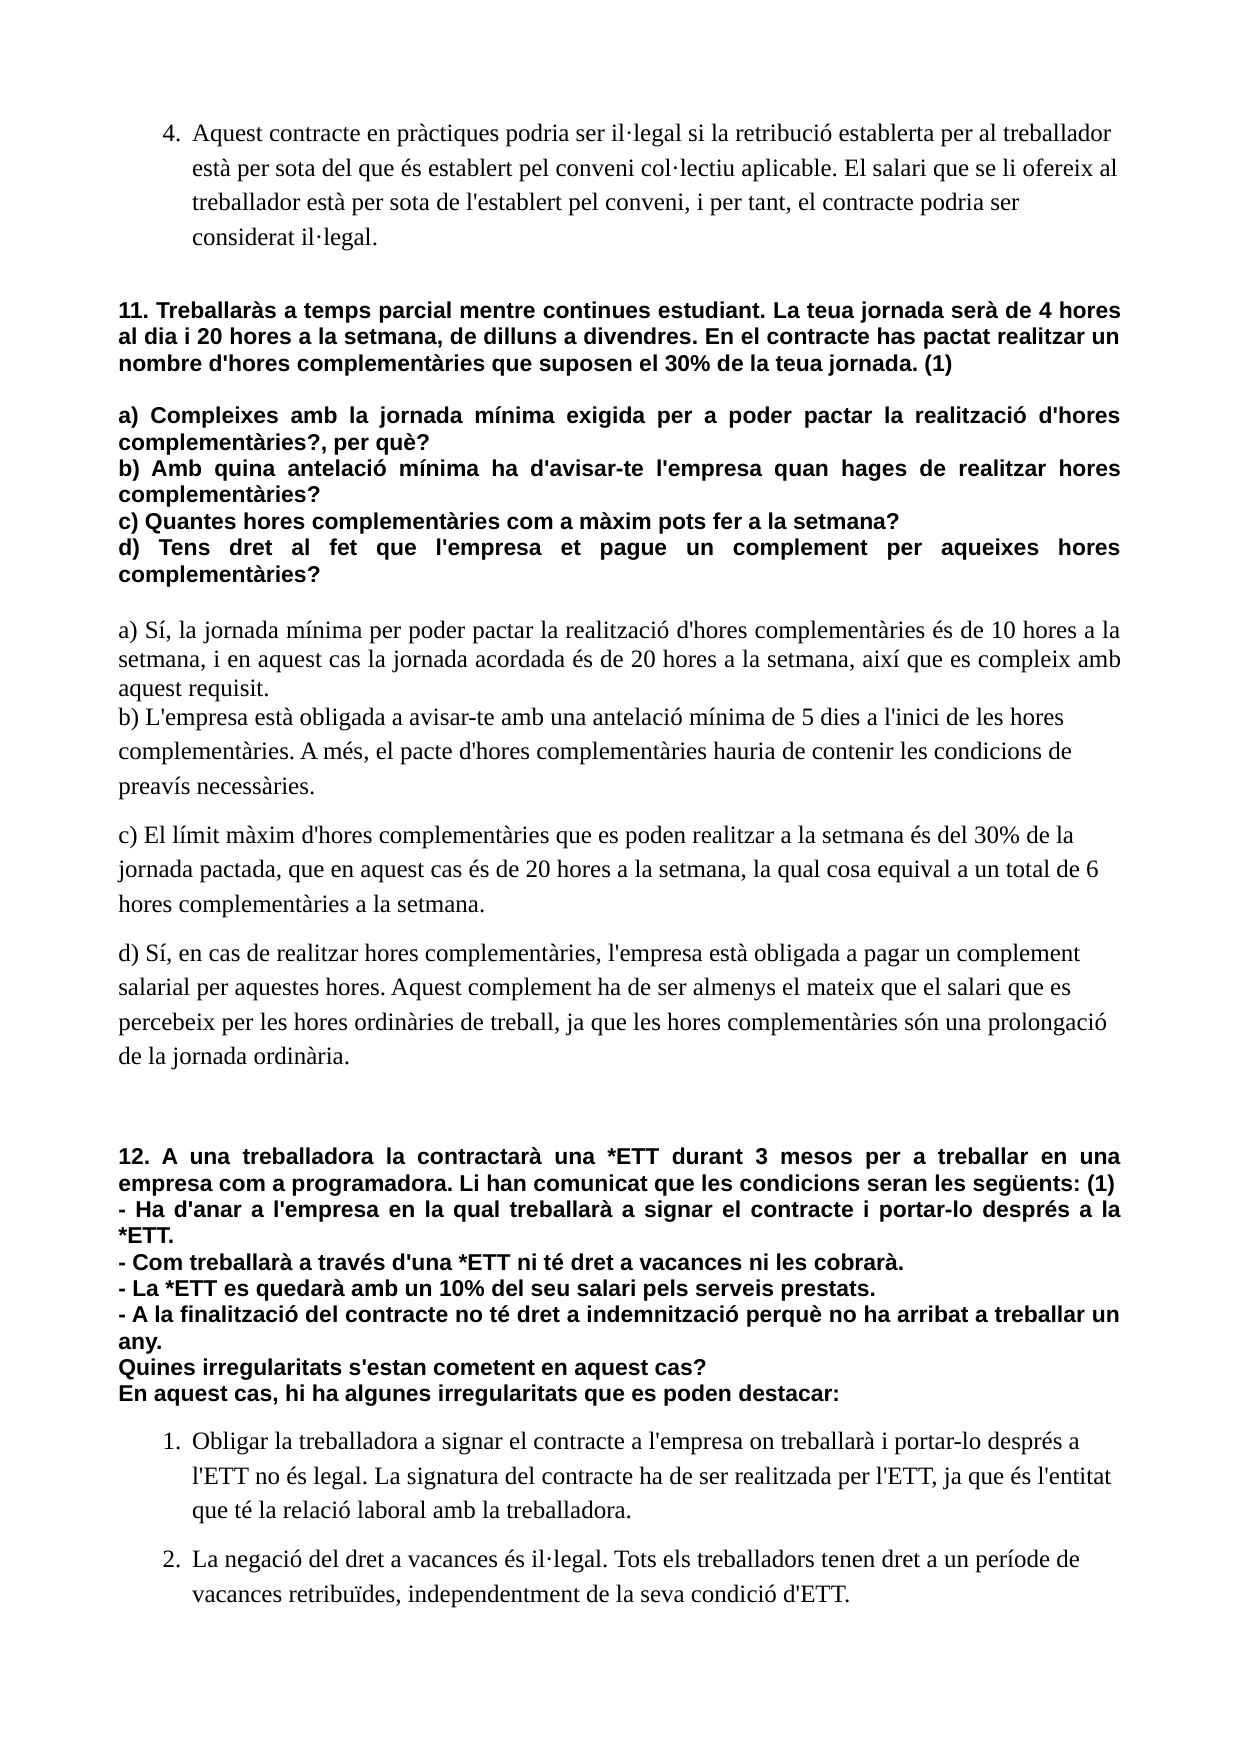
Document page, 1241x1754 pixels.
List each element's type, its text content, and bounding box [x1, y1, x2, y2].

text d) Tens dret al fet que l'empresa et pague un complement per aqueixes hores complementàries? [118, 534, 1122, 587]
list Aquest contracte en pràctiques podria ser il·legal si la retribució establerta per al treballador està per sota del que és establert pel conveni col·lectiu aplicable. El salari que se li ofereix al treballador està per sota de l'establert pel conveni, i per tant, el contracte podria ser considerat il·legal. [162, 118, 1122, 250]
text 11. Treballaràs a temps parcial mentre continues estudiant. La teua jornada serà de 4 hores al dia i 20 hores a la setmana, de dilluns a divendres. En el contracte has pactat realitzar un nombre d'hores complementàries que suposen el 30% de la teua jornada. (1) [118, 297, 1122, 376]
text c) Quantes hores complementàries com a màxim pots fer a la setmana? [118, 508, 1122, 534]
text - A la finalització del contracte no té dret a indemnització perquè no ha arribat a treballar un any. [118, 1301, 1122, 1354]
text a) Compleixes amb la jornada mínima exigida per a poder pactar la realització d'hores complementàries?, per què? [118, 402, 1122, 455]
text - Ha d'anar a l'empresa en la qual treballarà a signar el contracte i portar-lo després a la *ETT. [118, 1196, 1122, 1248]
text En aquest cas, hi ha algunes irregularitats que es poden destacar: [118, 1380, 1122, 1407]
list Obligar la treballadora a signar el contracte a l'empresa on treballarà i portar-lo després a l'ETT no és legal. La signatura del contracte ha de ser realitzada per l'ETT, ja que és l'entitat que té la relació laboral amb la treballadora. [162, 1426, 1122, 1524]
text b) L'empresa està obligada a avisar-te amb una antelació mínima de 5 dies a l'inici de les hores complementàries. A més, el pacte d'hores complementàries hauria de contenir les condicions de preavís necessàries. [118, 702, 1122, 799]
list La negació del dret a vacances és il·legal. Tots els treballadors tenen dret a un període de vacances retribuïdes, independentment de la seva condició d'ETT. [162, 1544, 1122, 1608]
text a) Sí, la jornada mínima per poder pactar la realització d'hores complementàries és de 10 hores a la setmana, i en aquest cas la jornada acordada és de 20 hores a la setmana, així que es compleix amb aquest requisit. [118, 616, 1122, 702]
text d) Sí, en cas de realitzar hores complementàries, l'empresa està obligada a pagar un complement salarial per aquestes hores. Aquest complement ha de ser almenys el mateix que el salari que es percebeix per les hores ordinàries de treball, ja que les hores complementàries són una prolongació de la jornada ordinària. [118, 938, 1122, 1070]
text - Com treballarà a través d'una *ETT ni té dret a vacances ni les cobrarà. [118, 1248, 1122, 1275]
text 12. A una treballadora la contractarà una *ETT durant 3 mesos per a treballar en una empresa com a programadora. Li han comunicat que les condicions seran les següents: (1) [118, 1143, 1122, 1196]
text - La *ETT es quedarà amb un 10% del seu salari pels serveis prestats. [118, 1275, 1122, 1301]
text c) El límit màxim d'hores complementàries que es poden realitzar a la setmana és del 30% de la jornada pactada, que en aquest cas és de 20 hores a la setmana, la qual cosa equival a un total de 6 hores complementàries a la setmana. [118, 820, 1122, 918]
text Quines irregularitats s'estan cometent en aquest cas? [118, 1354, 1122, 1380]
text b) Amb quina antelació mínima ha d'avisar-te l'empresa quan hages de realitzar hores complementàries? [118, 455, 1122, 508]
